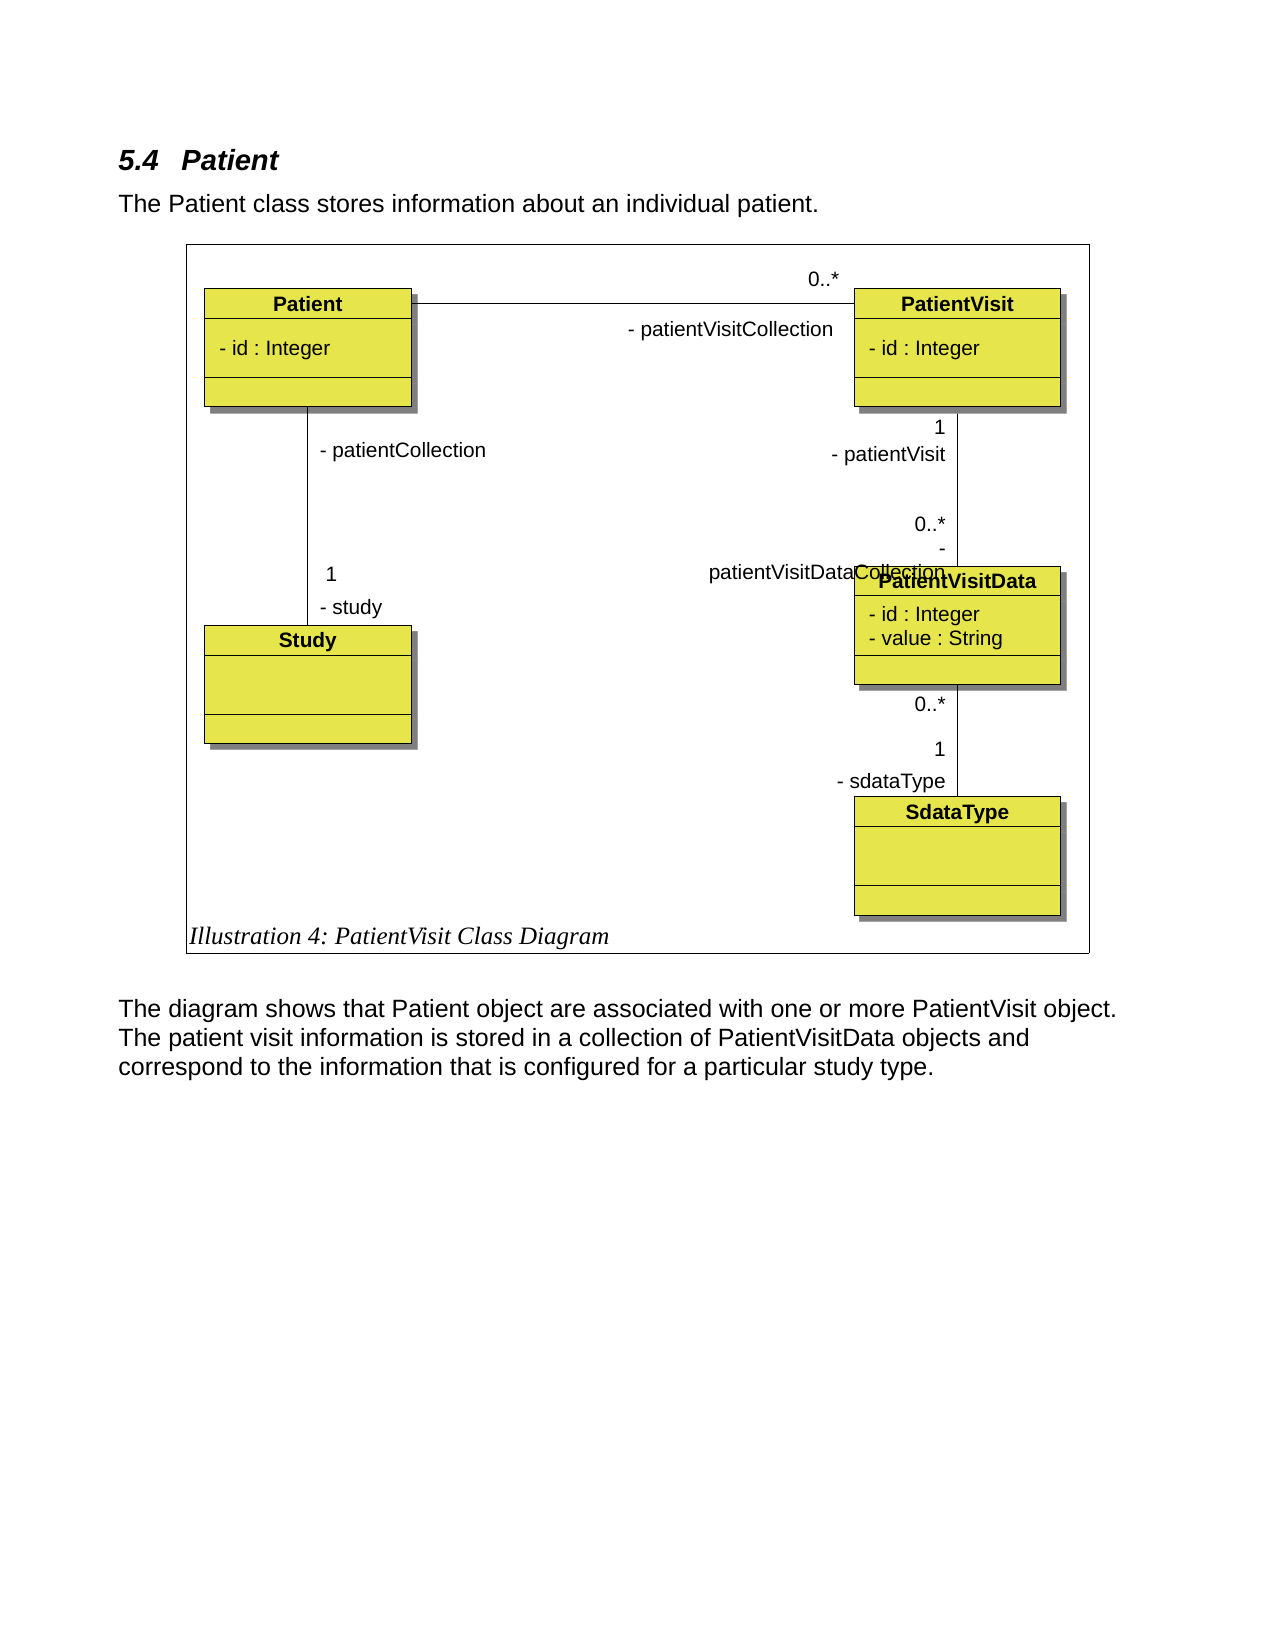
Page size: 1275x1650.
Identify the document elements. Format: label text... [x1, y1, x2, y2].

text The diagram shows that Patient object are associated with one or more PatientVisit object. The patient visit information is stored in a collection of PatientVisitData objects and correspond to the information that is configured for a particular study type. [118, 994, 1157, 1080]
text The Patient class stores information about an individual patient. [118, 189, 1157, 218]
subtitle Patient [118, 143, 1157, 177]
text Illustration 4: PatientVisit Class Diagram [189, 259, 1086, 950]
